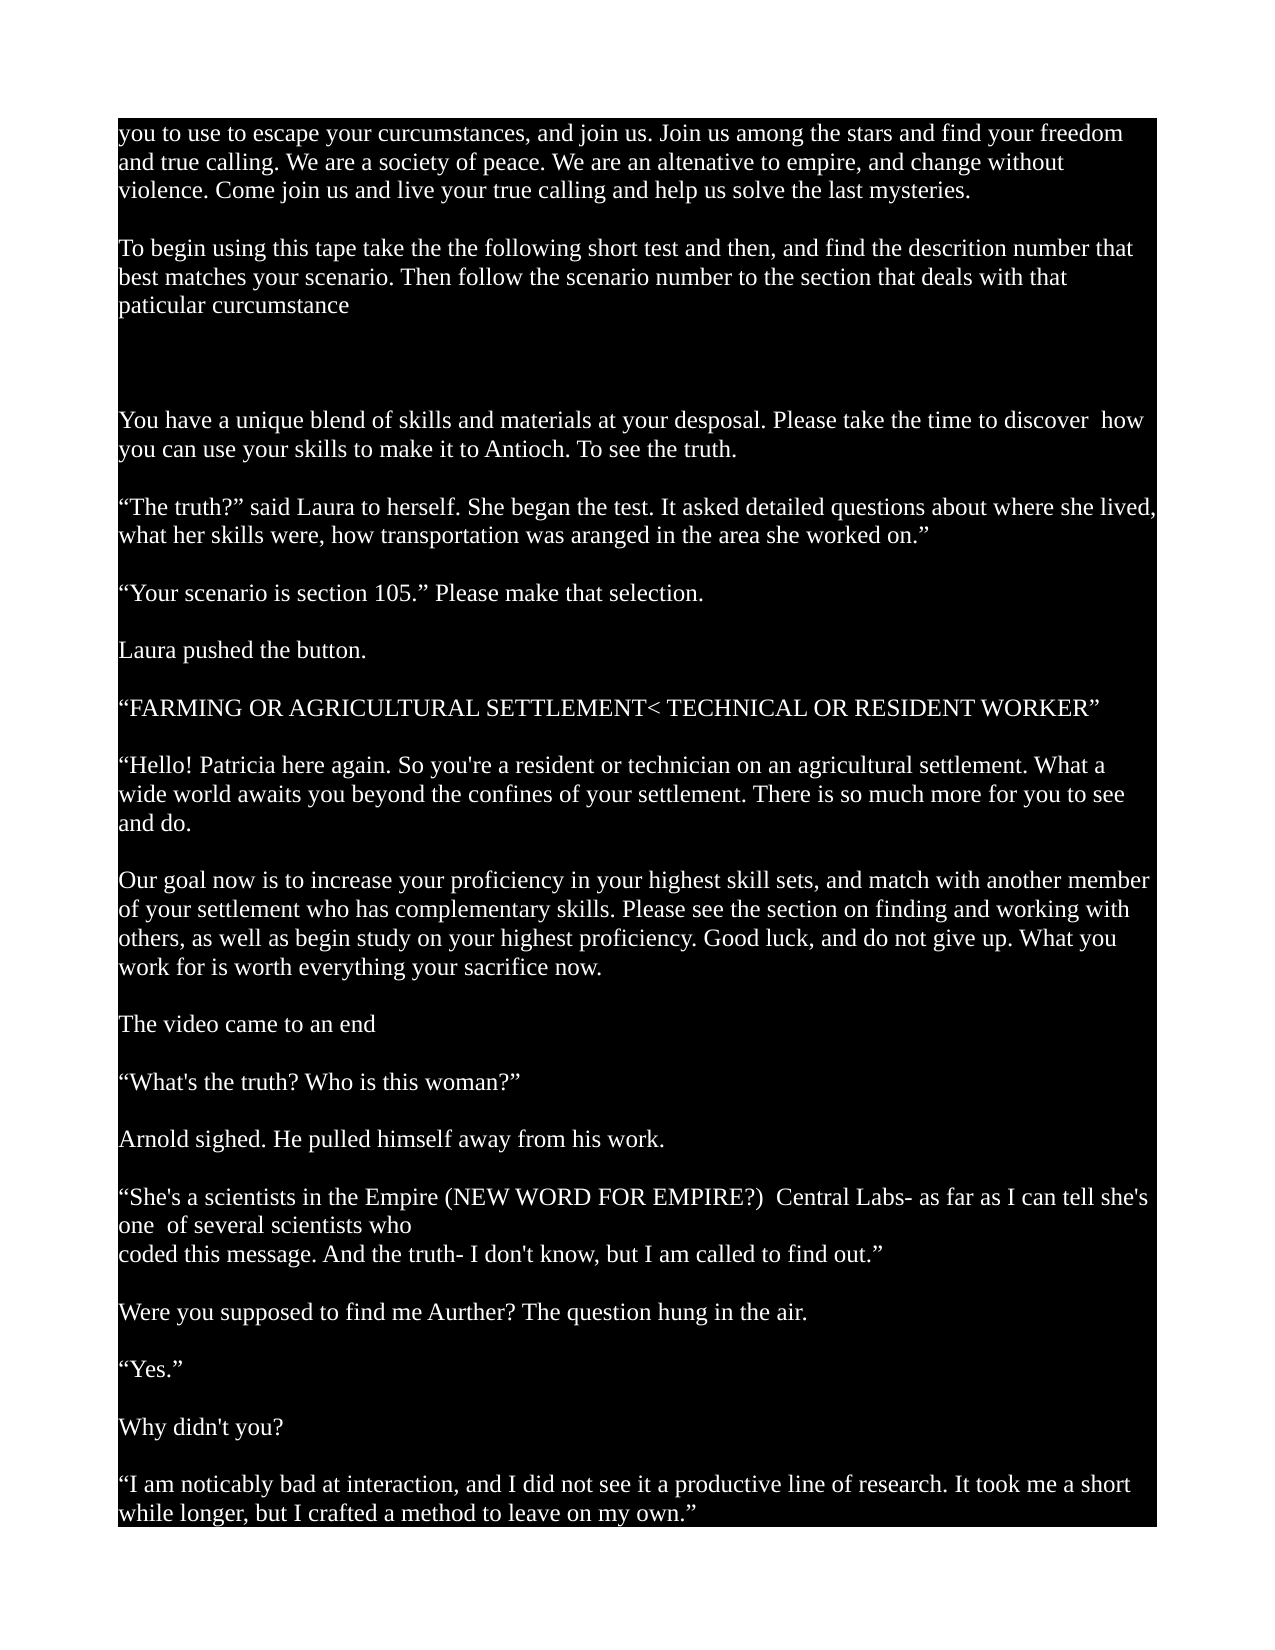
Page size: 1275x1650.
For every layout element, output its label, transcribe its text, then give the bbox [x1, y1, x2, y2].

text “Hello! Patricia here again. So you're a resident or technician on an agricultural settlement. What a wide world awaits you beyond the confines of your settlement. There is so much more for you to see and do. [118, 751, 1157, 837]
text “FARMING OR AGRICULTURAL SETTLEMENT< TECHNICAL OR RESIDENT WORKER” [118, 693, 1157, 722]
text “Your scenario is section 105.” Please make that selection. [118, 578, 1157, 607]
text you to use to escape your curcumstances, and join us. Join us among the stars and find your freedom and true calling. We are a society of peace. We are an altenative to empire, and change without violence. Come join us and live your true calling and help us solve the last mysteries. [118, 118, 1157, 204]
text Were you supposed to find me Aurther? The question hung in the air. [118, 1297, 1157, 1326]
text You have a unique blend of skills and materials at your desposal. Please take the time to discover how you can use your skills to make it to Antioch. To see the truth. [118, 348, 1157, 463]
text “What's the truth? Who is this woman?” Arnold sighed. He pulled himself away from his work. [118, 1067, 1157, 1153]
text To begin using this tape take the the following short test and then, and find the descrition number that best matches your scenario. Then follow the scenario number to the section that deals with that paticular curcumstance [118, 233, 1157, 319]
text Why didn't you? [118, 1412, 1157, 1441]
text “She's a scientists in the Empire (NEW WORD FOR EMPIRE?) Central Labs- as far as I can tell she's one of several scientists who [118, 1182, 1157, 1239]
text “I am noticably bad at interaction, and I did not see it a productive line of research. It took me a short while longer, but I crafted a method to leave on my own.” [118, 1469, 1157, 1527]
text Laura pushed the button. [118, 636, 1157, 664]
text Our goal now is to increase your proficiency in your highest skill sets, and match with another member of your settlement who has complementary skills. Please see the section on finding and working with others, as well as begin study on your highest proficiency. Good luck, and do not give up. What you work for is worth everything your sacrifice now. [118, 866, 1157, 981]
text “Yes.” [118, 1354, 1157, 1383]
text “The truth?” said Laura to herself. She began the test. It asked detailed questions about where she lived, what her skills were, how transportation was aranged in the area she worked on.” [118, 492, 1157, 549]
text coded this message. And the truth- I don't know, but I am called to find out.” [118, 1239, 1157, 1268]
text The video came to an end [118, 1009, 1157, 1038]
